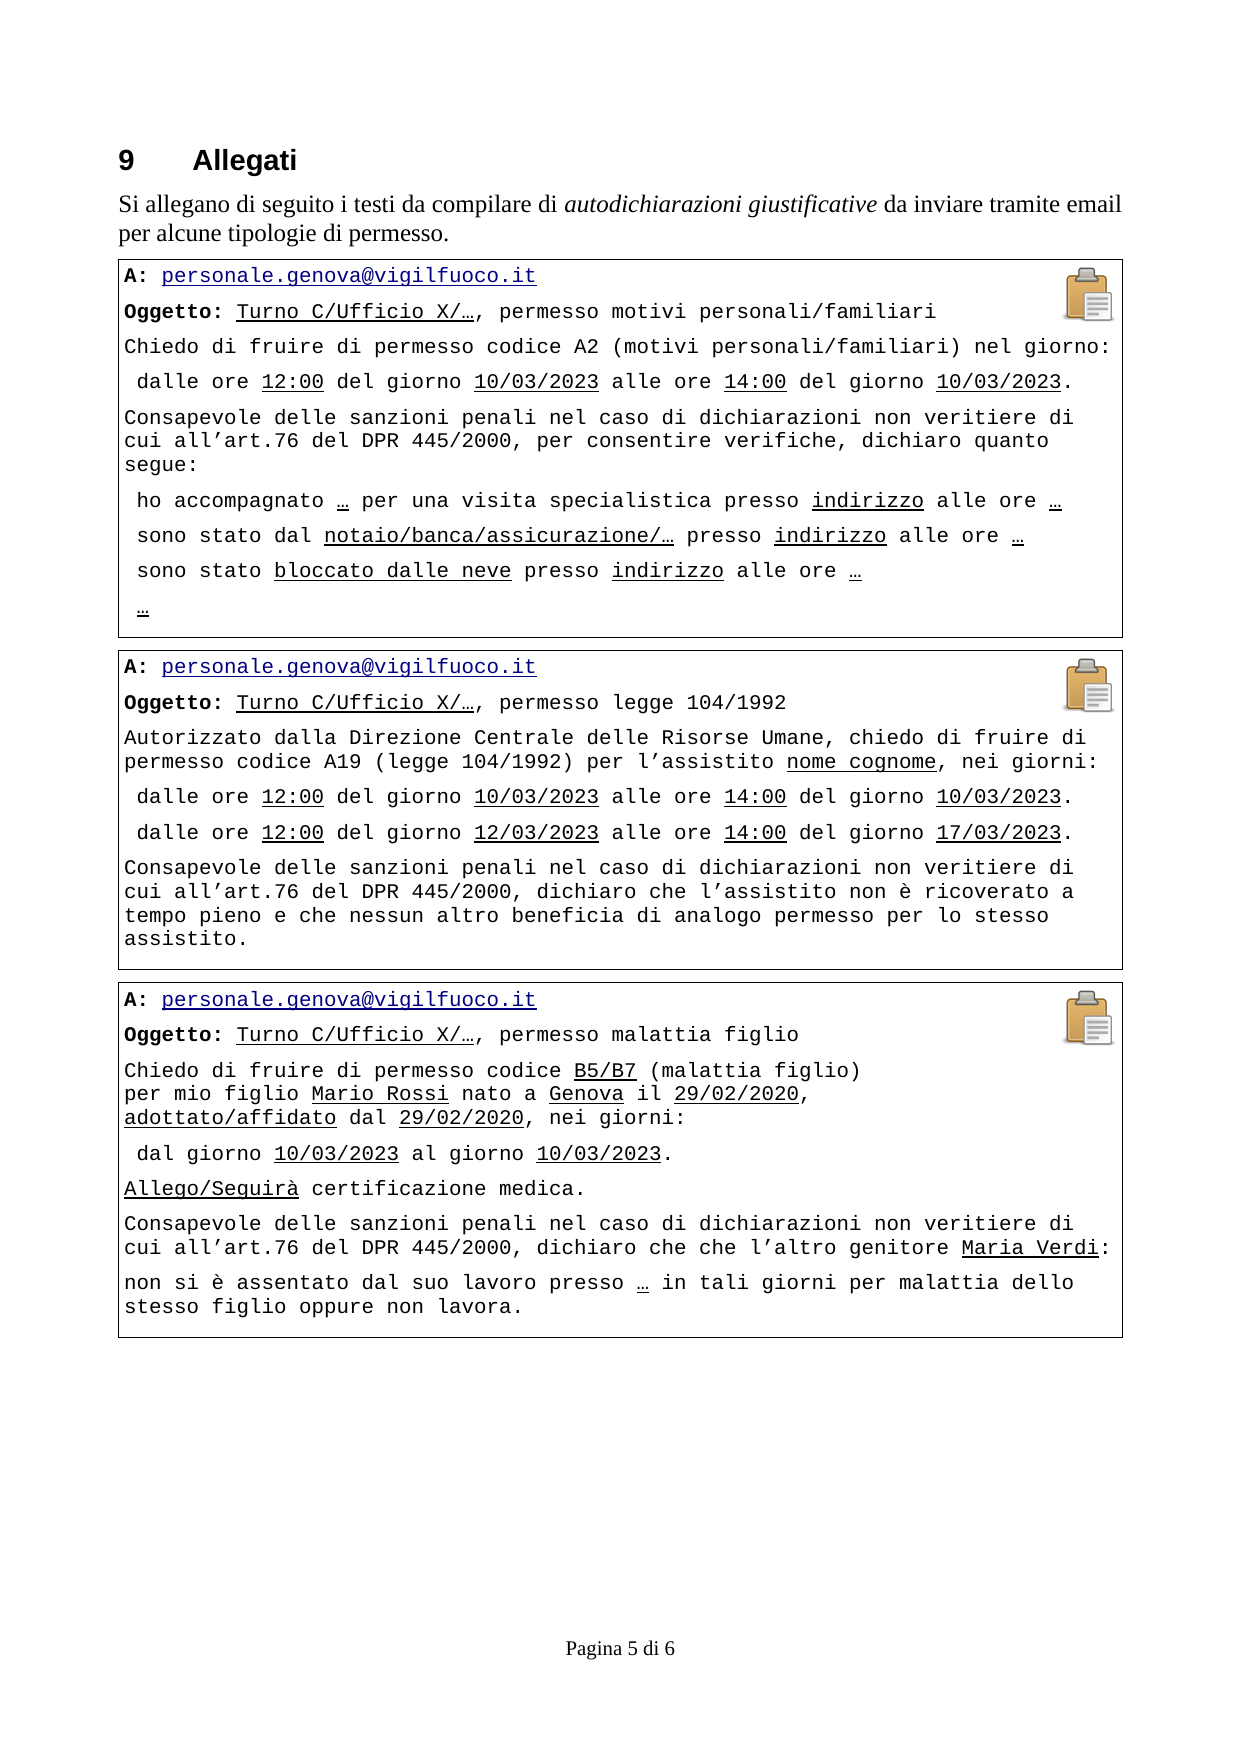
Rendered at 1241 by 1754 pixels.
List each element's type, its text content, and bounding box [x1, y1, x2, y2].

text Si allegano di seguito i testi da compilare di autodichiarazioni giustificative da inviare tramite email per alcune tipologie di permesso. [118, 189, 1122, 247]
picture [1055, 656, 1117, 718]
picture [1055, 265, 1117, 327]
table_header A: personale.genova@vigilfuoco.it Oggetto: Turno C/Ufficio X/…, permesso legge 104/1992 Autorizzato dalla Direzione Centrale delle Risorse Umane, chiedo di fruire di permesso codice A19 (legge 104/1992) per l’assistito nome cognome, nei giorni: dalle ore 12:00 del giorno 10/03/2023 alle ore 14:00 del giorno 10/03/2023. dalle ore 12:00 del giorno 12/03/2023 alle ore 14:00 del giorno 17/03/2023. Consapevole delle sanzioni penali nel caso di dichiarazioni non veritiere di cui all’art.76 del DPR 445/2000, dichiaro che l’assistito non è ricoverato a tempo pieno e che nessun altro beneficia di analogo permesso per lo stesso assistito. [119, 651, 1122, 969]
table_header A: personale.genova@vigilfuoco.it Oggetto: Turno C/Ufficio X/…, permesso motivi personali/familiari Chiedo di fruire di permesso codice A2 (motivi personali/familiari) nel giorno: dalle ore 12:00 del giorno 10/03/2023 alle ore 14:00 del giorno 10/03/2023. Consapevole delle sanzioni penali nel caso di dichiarazioni non veritiere di cui all’art.76 del DPR 445/2000, per consentire verifiche, dichiaro quanto segue: ho accompagnato … per una visita specialistica presso indirizzo alle ore … sono stato dal notaio/banca/assicurazione/… presso indirizzo alle ore … sono stato bloccato dalle neve presso indirizzo alle ore … … [119, 260, 1122, 637]
subtitle Allegati [118, 143, 1122, 177]
table_header A: personale.genova@vigilfuoco.it Oggetto: Turno C/Ufficio X/…, permesso malattia figlio Chiedo di fruire di permesso codice B5/B7 (malattia figlio) per mio figlio Mario Rossi nato a Genova il 29/02/2020, adottato/affidato dal 29/02/2020, nei giorni: dal giorno 10/03/2023 al giorno 10/03/2023. Allego/Seguirà certificazione medica. Consapevole delle sanzioni penali nel caso di dichiarazioni non veritiere di cui all’art.76 del DPR 445/2000, dichiaro che che l’altro genitore Maria Verdi: non si è assentato dal suo lavoro presso … in tali giorni per malattia dello stesso figlio oppure non lavora. [119, 983, 1122, 1337]
picture [1055, 989, 1117, 1051]
